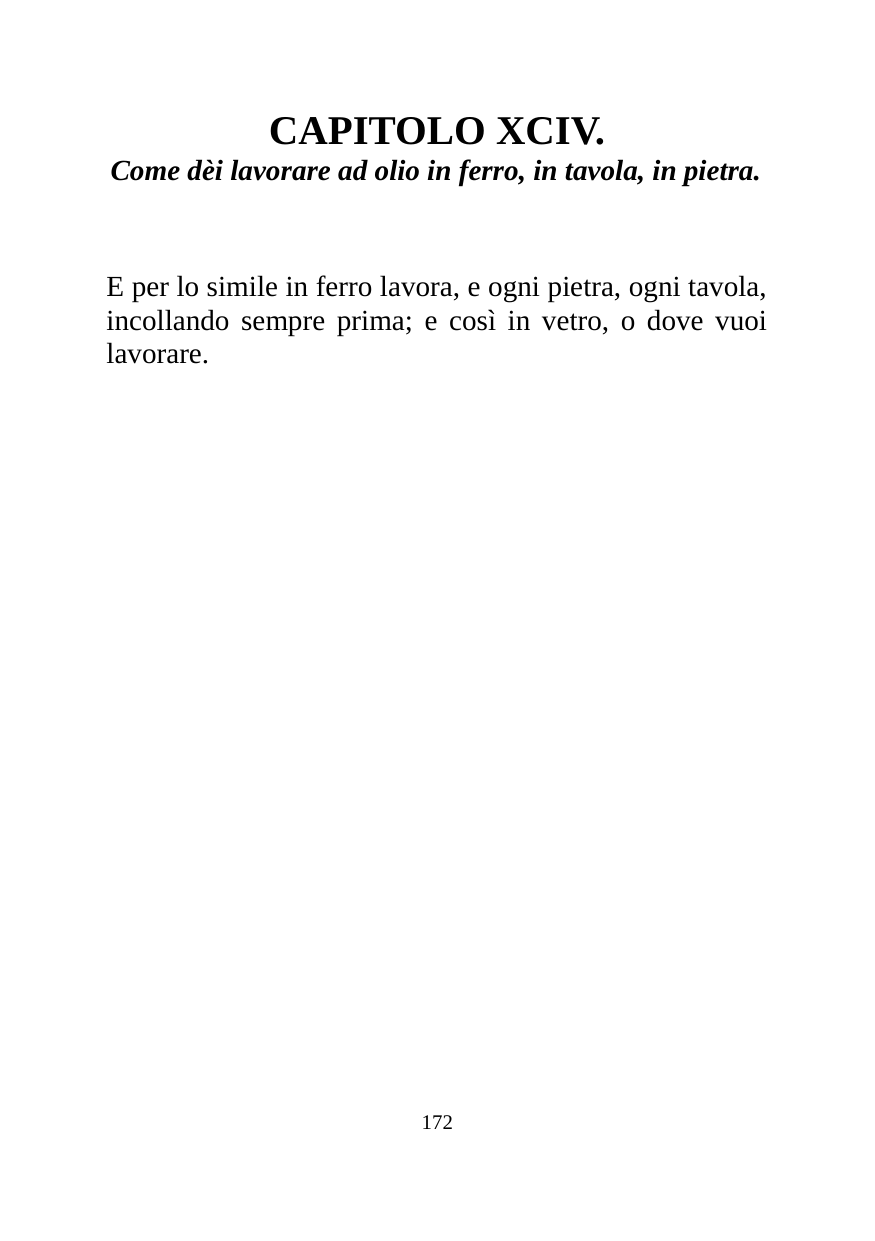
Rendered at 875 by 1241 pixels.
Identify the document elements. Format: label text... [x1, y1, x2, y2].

text E per lo simile in ferro lavora, e ogni pietra, ogni tavola, incollando sempre prima; e così in vetro, o dove vuoi lavorare. [106, 269, 768, 370]
subtitle CAPITOLO XCIV. Come dèi lavorare ad olio in ferro, in tavola, in pietra. [106, 106, 768, 187]
